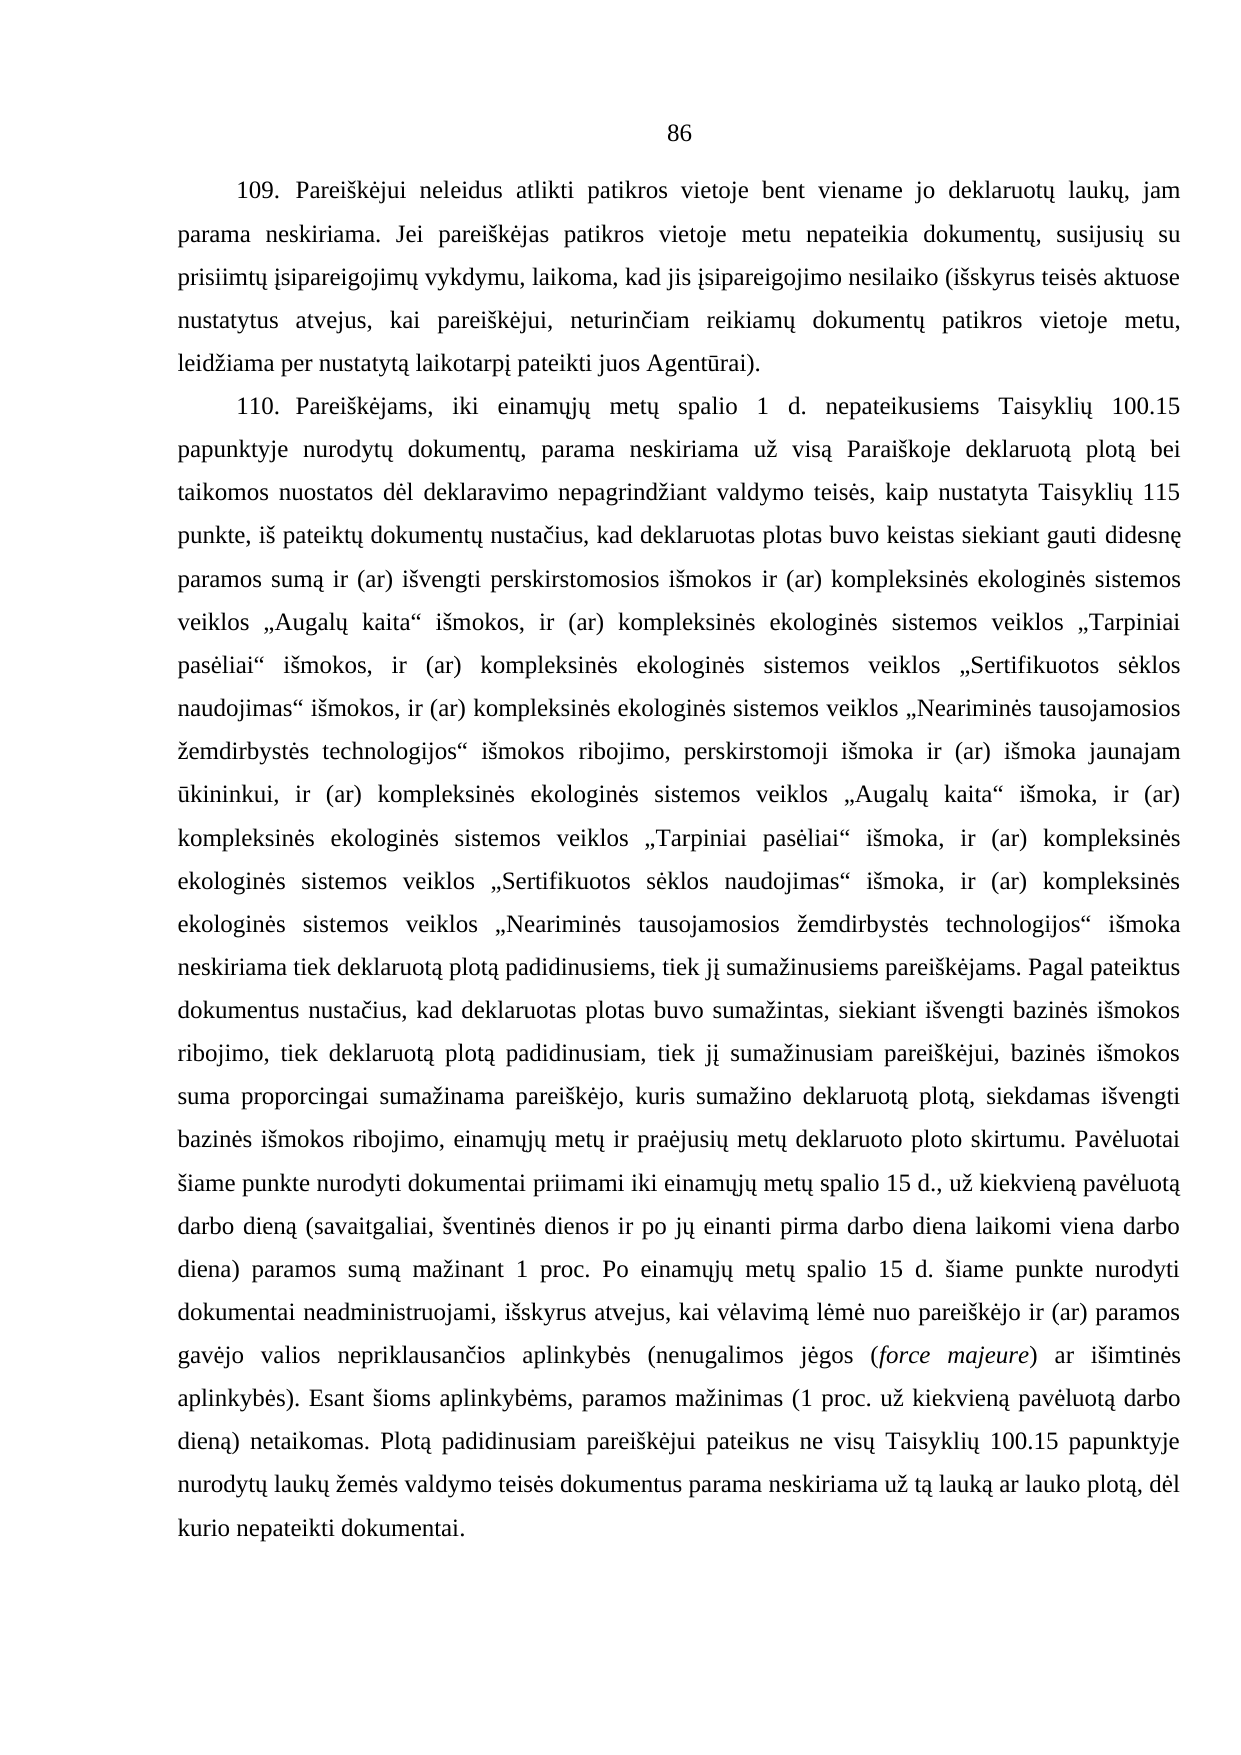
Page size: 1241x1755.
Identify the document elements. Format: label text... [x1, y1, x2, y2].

text 109. Pareiškėjui neleidus atlikti patikros vietoje bent viename jo deklaruotų laukų, jam parama neskiriama. Jei pareiškėjas patikros vietoje metu nepateikia dokumentų, susijusių su prisiimtų įsipareigojimų vykdymu, laikoma, kad jis įsipareigojimo nesilaiko (išskyrus teisės aktuose nustatytus atvejus, kai pareiškėjui, neturinčiam reikiamų dokumentų patikros vietoje metu, leidžiama per nustatytą laikotarpį pateikti juos Agentūrai). [177, 176, 1181, 377]
text 110. Pareiškėjams, iki einamųjų metų spalio 1 d. nepateikusiems Taisyklių 100.15 papunktyje nurodytų dokumentų, parama neskiriama už visą Paraiškoje deklaruotą plotą bei taikomos nuostatos dėl deklaravimo nepagrindžiant valdymo teisės, kaip nustatyta Taisyklių 115 punkte, iš pateiktų dokumentų nustačius, kad deklaruotas plotas buvo keistas siekiant gauti didesnę paramos sumą ir (ar) išvengti perskirstomosios išmokos ir (ar) kompleksinės ekologinės sistemos veiklos „Augalų kaita“ išmokos, ir (ar) kompleksinės ekologinės sistemos veiklos „Tarpiniai pasėliai“ išmokos, ir (ar) kompleksinės ekologinės sistemos veiklos „Sertifikuotos sėklos naudojimas“ išmokos, ir (ar) kompleksinės ekologinės sistemos veiklos „Neariminės tausojamosios žemdirbystės technologijos“ išmokos ribojimo, perskirstomoji išmoka ir (ar) išmoka jaunajam ūkininkui, ir (ar) kompleksinės ekologinės sistemos veiklos „Augalų kaita“ išmoka, ir (ar) kompleksinės ekologinės sistemos veiklos „Tarpiniai pasėliai“ išmoka, ir (ar) kompleksinės ekologinės sistemos veiklos „Sertifikuotos sėklos naudojimas“ išmoka, ir (ar) kompleksinės ekologinės sistemos veiklos „Neariminės tausojamosios žemdirbystės technologijos“ išmoka neskiriama tiek deklaruotą plotą padidinusiems, tiek jį sumažinusiems pareiškėjams. Pagal pateiktus dokumentus nustačius, kad deklaruotas plotas buvo sumažintas, siekiant išvengti bazinės išmokos ribojimo, tiek deklaruotą plotą padidinusiam, tiek jį sumažinusiam pareiškėjui, bazinės išmokos suma proporcingai sumažinama pareiškėjo, kuris sumažino deklaruotą plotą, siekdamas išvengti bazinės išmokos ribojimo, einamųjų metų ir praėjusių metų deklaruoto ploto skirtumu. Pavėluotai šiame punkte nurodyti dokumentai priimami iki einamųjų metų spalio 15 d., už kiekvieną pavėluotą darbo dieną (savaitgaliai, šventinės dienos ir po jų einanti pirma darbo diena laikomi viena darbo diena) paramos sumą mažinant 1 proc. Po einamųjų metų spalio 15 d. šiame punkte nurodyti dokumentai neadministruojami, išskyrus atvejus, kai vėlavimą lėmė nuo pareiškėjo ir (ar) paramos gavėjo valios nepriklausančios aplinkybės (nenugalimos jėgos (force majeure) ar išimtinės aplinkybės). Esant šioms aplinkybėms, paramos mažinimas (1 proc. už kiekvieną pavėluotą darbo dieną) netaikomas. Plotą padidinusiam pareiškėjui pateikus ne visų Taisyklių 100.15 papunktyje nurodytų laukų žemės valdymo teisės dokumentus parama neskiriama už tą lauką ar lauko plotą, dėl kurio nepateikti dokumentai. [177, 391, 1181, 1541]
